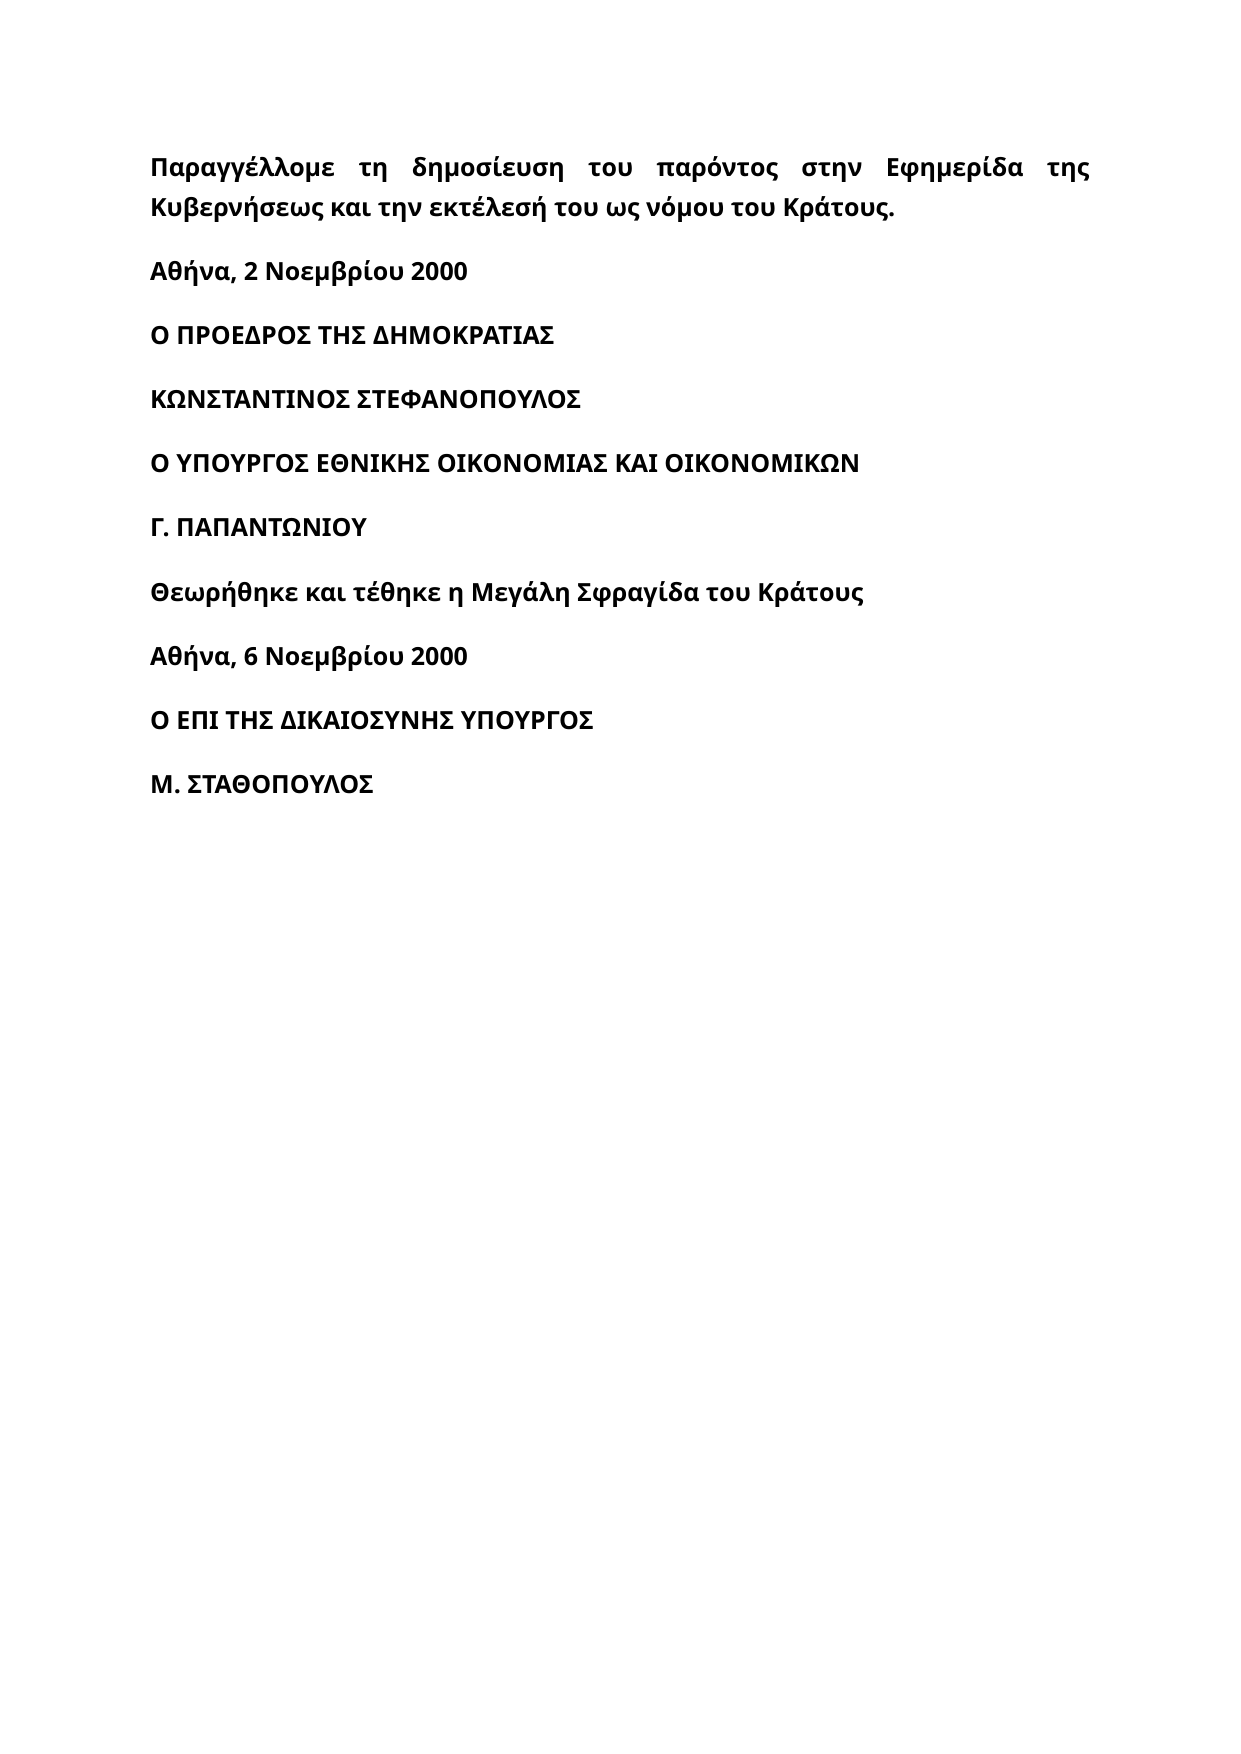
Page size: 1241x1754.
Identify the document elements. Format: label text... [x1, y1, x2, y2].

text Ο ΕΠΙ ΤΗΣ ΔΙΚΑΙΟΣΥΝΗΣ ΥΠΟΥΡΓΟΣ [150, 702, 1090, 737]
text Αθήνα, 2 Νοεμβρίου 2000 [150, 253, 1090, 287]
text Θεωρήθηκε και τέθηκε η Μεγάλη Σφραγίδα του Κράτους [150, 574, 1090, 608]
text Παραγγέλλομε τη δημοσίευση του παρόντος στην Εφημερίδα της Κυβερνήσεως και την εκτέλεσή του ως νόμου του Κράτους. [150, 150, 1090, 223]
text Ο ΠΡΟΕΔΡΟΣ ΤΗΣ ΔΗΜΟΚΡΑΤΙΑΣ [150, 317, 1090, 352]
text Μ. ΣΤΑΘΟΠΟΥΛΟΣ [150, 767, 1090, 801]
text Γ. ΠΑΠΑΝΤΩΝΙΟΥ [150, 510, 1090, 544]
text ΚΩΝΣΤΑΝΤΙΝΟΣ ΣΤΕΦΑΝΟΠΟΥΛΟΣ [150, 382, 1090, 416]
text Αθήνα, 6 Νοεμβρίου 2000 [150, 638, 1090, 672]
text O ΥΠΟΥΡΓΟΣ ΕΘΝΙΚΗΣ ΟΙΚΟΝΟΜΙΑΣ ΚΑΙ ΟΙΚΟΝΟΜΙΚΩΝ [150, 446, 1090, 480]
